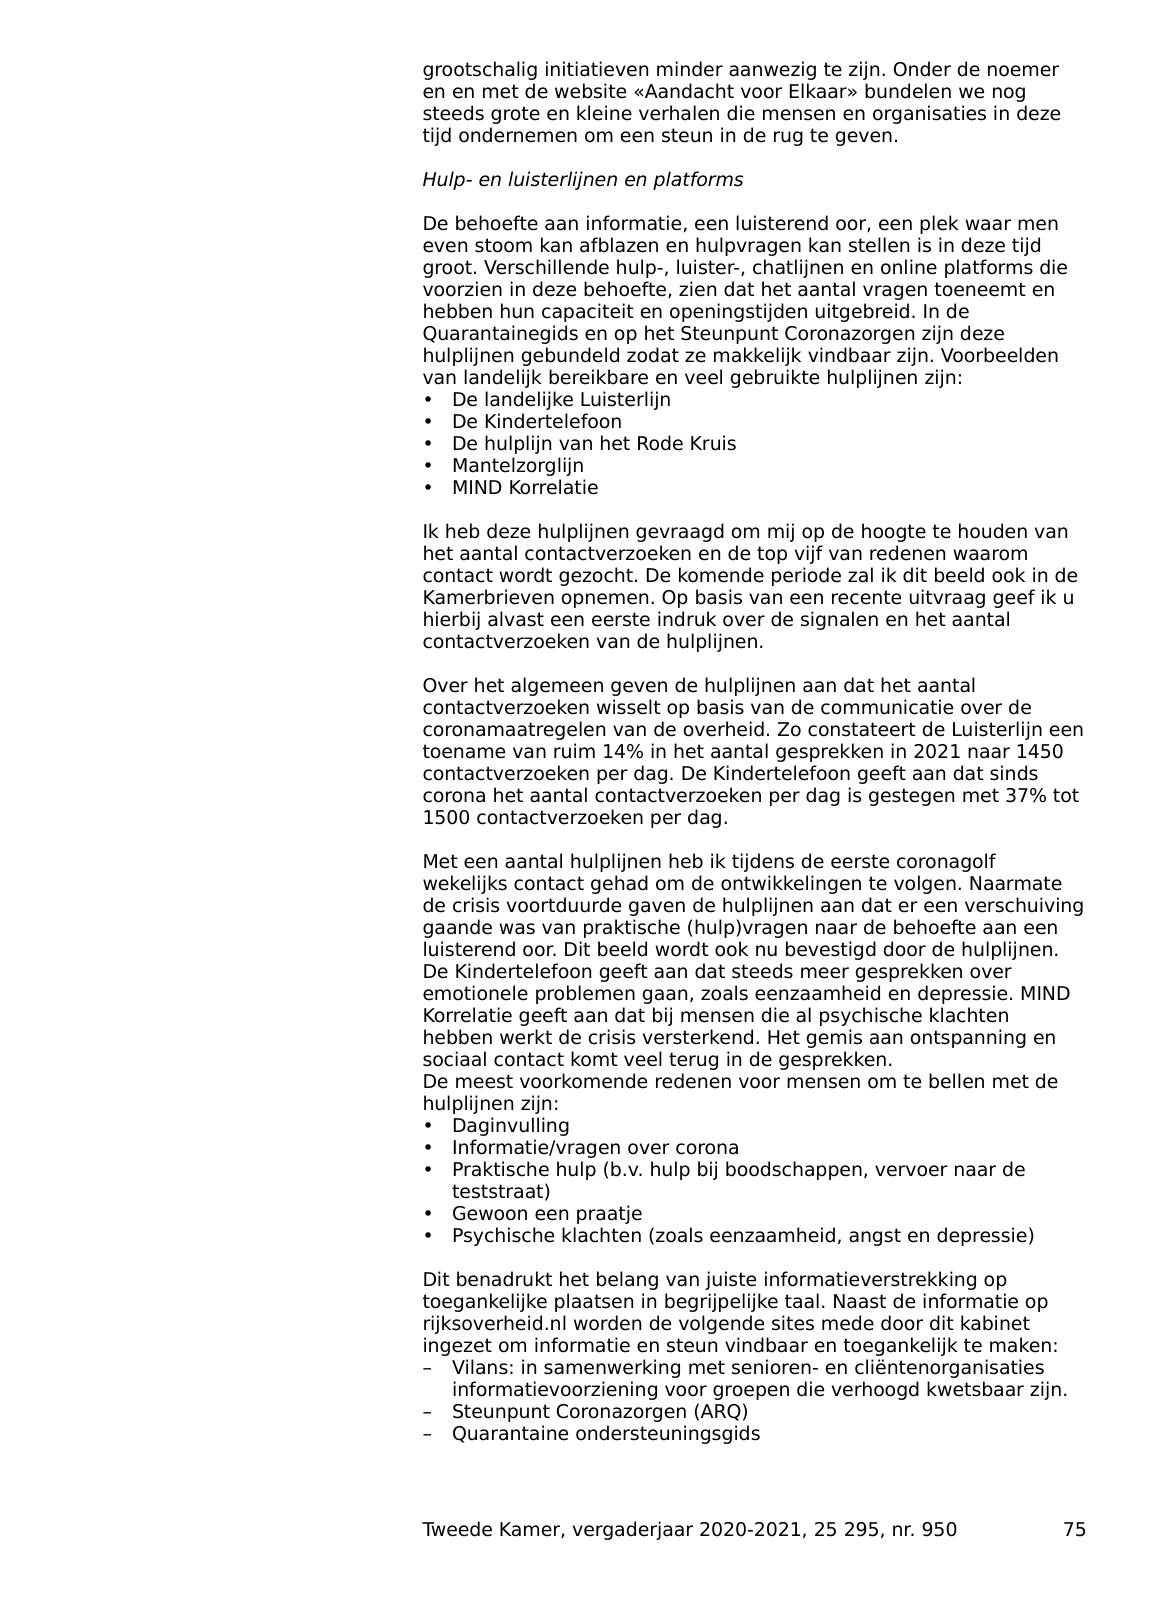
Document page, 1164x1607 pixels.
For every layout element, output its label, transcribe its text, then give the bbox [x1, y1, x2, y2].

text Met een aantal hulplijnen heb ik tijdens de eerste coronagolf wekelijks contact gehad om de ontwikkelingen te volgen. Naarmate de crisis voortduurde gaven de hulplijnen aan dat er een verschuiving gaande was van praktische (hulp)vragen naar de behoefte aan een luisterend oor. Dit beeld wordt ook nu bevestigd door de hulplijnen. De Kindertelefoon geeft aan dat steeds meer gesprekken over emotionele problemen gaan, zoals eenzaamheid en depressie. MIND Korrelatie geeft aan dat bij mensen die al psychische klachten hebben werkt de crisis versterkend. Het gemis aan ontspanning en sociaal contact komt veel terug in de gesprekken. [422, 851, 1087, 1071]
text • De hulplijn van het Rode Kruis [422, 433, 1087, 455]
text – Steunpunt Coronazorgen (ARQ) [422, 1401, 1087, 1423]
text • Psychische klachten (zoals eenzaamheid, angst en depressie) [422, 1225, 1087, 1247]
text • Gewoon een praatje [422, 1203, 1087, 1225]
subtitle Hulp- en luisterlijnen en platforms [422, 169, 1087, 191]
text • Daginvulling [422, 1115, 1087, 1137]
text • Mantelzorglijn [422, 455, 1087, 477]
text grootschalig initiatieven minder aanwezig te zijn. Onder de noemer en en met de website «Aandacht voor Elkaar» bundelen we nog steeds grote en kleine verhalen die mensen en organisaties in deze tijd ondernemen om een steun in de rug te geven. [422, 59, 1087, 147]
text • De landelijke Luisterlijn [422, 389, 1087, 411]
text • MIND Korrelatie [422, 477, 1087, 499]
text Over het algemeen geven de hulplijnen aan dat het aantal contactverzoeken wisselt op basis van de communicatie over de coronamaatregelen van de overheid. Zo constateert de Luisterlijn een toename van ruim 14% in het aantal gesprekken in 2021 naar 1450 contactverzoeken per dag. De Kindertelefoon geeft aan dat sinds corona het aantal contactverzoeken per dag is gestegen met 37% tot 1500 contactverzoeken per dag. [422, 675, 1087, 829]
text De behoefte aan informatie, een luisterend oor, een plek waar men even stoom kan afblazen en hulpvragen kan stellen is in deze tijd groot. Verschillende hulp-, luister-, chatlijnen en online platforms die voorzien in deze behoefte, zien dat het aantal vragen toeneemt en hebben hun capaciteit en openingstijden uitgebreid. In de Quarantainegids en op het Steunpunt Coronazorgen zijn deze hulplijnen gebundeld zodat ze makkelijk vindbaar zijn. Voorbeelden van landelijk bereikbare en veel gebruikte hulplijnen zijn: [422, 213, 1087, 389]
text De meest voorkomende redenen voor mensen om te bellen met de hulplijnen zijn: [422, 1071, 1087, 1115]
text Dit benadrukt het belang van juiste informatieverstrekking op toegankelijke plaatsen in begrijpelijke taal. Naast de informatie op rijksoverheid.nl worden de volgende sites mede door dit kabinet ingezet om informatie en steun vindbaar en toegankelijk te maken: [422, 1269, 1087, 1357]
text • De Kindertelefoon [422, 411, 1087, 433]
text – Vilans: in samenwerking met senioren- en cliëntenorganisaties informatievoorziening voor groepen die verhoogd kwetsbaar zijn. [422, 1357, 1087, 1401]
text • Informatie/vragen over corona [422, 1137, 1087, 1159]
text Ik heb deze hulplijnen gevraagd om mij op de hoogte te houden van het aantal contactverzoeken en de top vijf van redenen waarom contact wordt gezocht. De komende periode zal ik dit beeld ook in de Kamerbrieven opnemen. Op basis van een recente uitvraag geef ik u hierbij alvast een eerste indruk over de signalen en het aantal contactverzoeken van de hulplijnen. [422, 521, 1087, 653]
text • Praktische hulp (b.v. hulp bij boodschappen, vervoer naar de teststraat) [422, 1159, 1087, 1203]
text – Quarantaine ondersteuningsgids [422, 1423, 1087, 1445]
